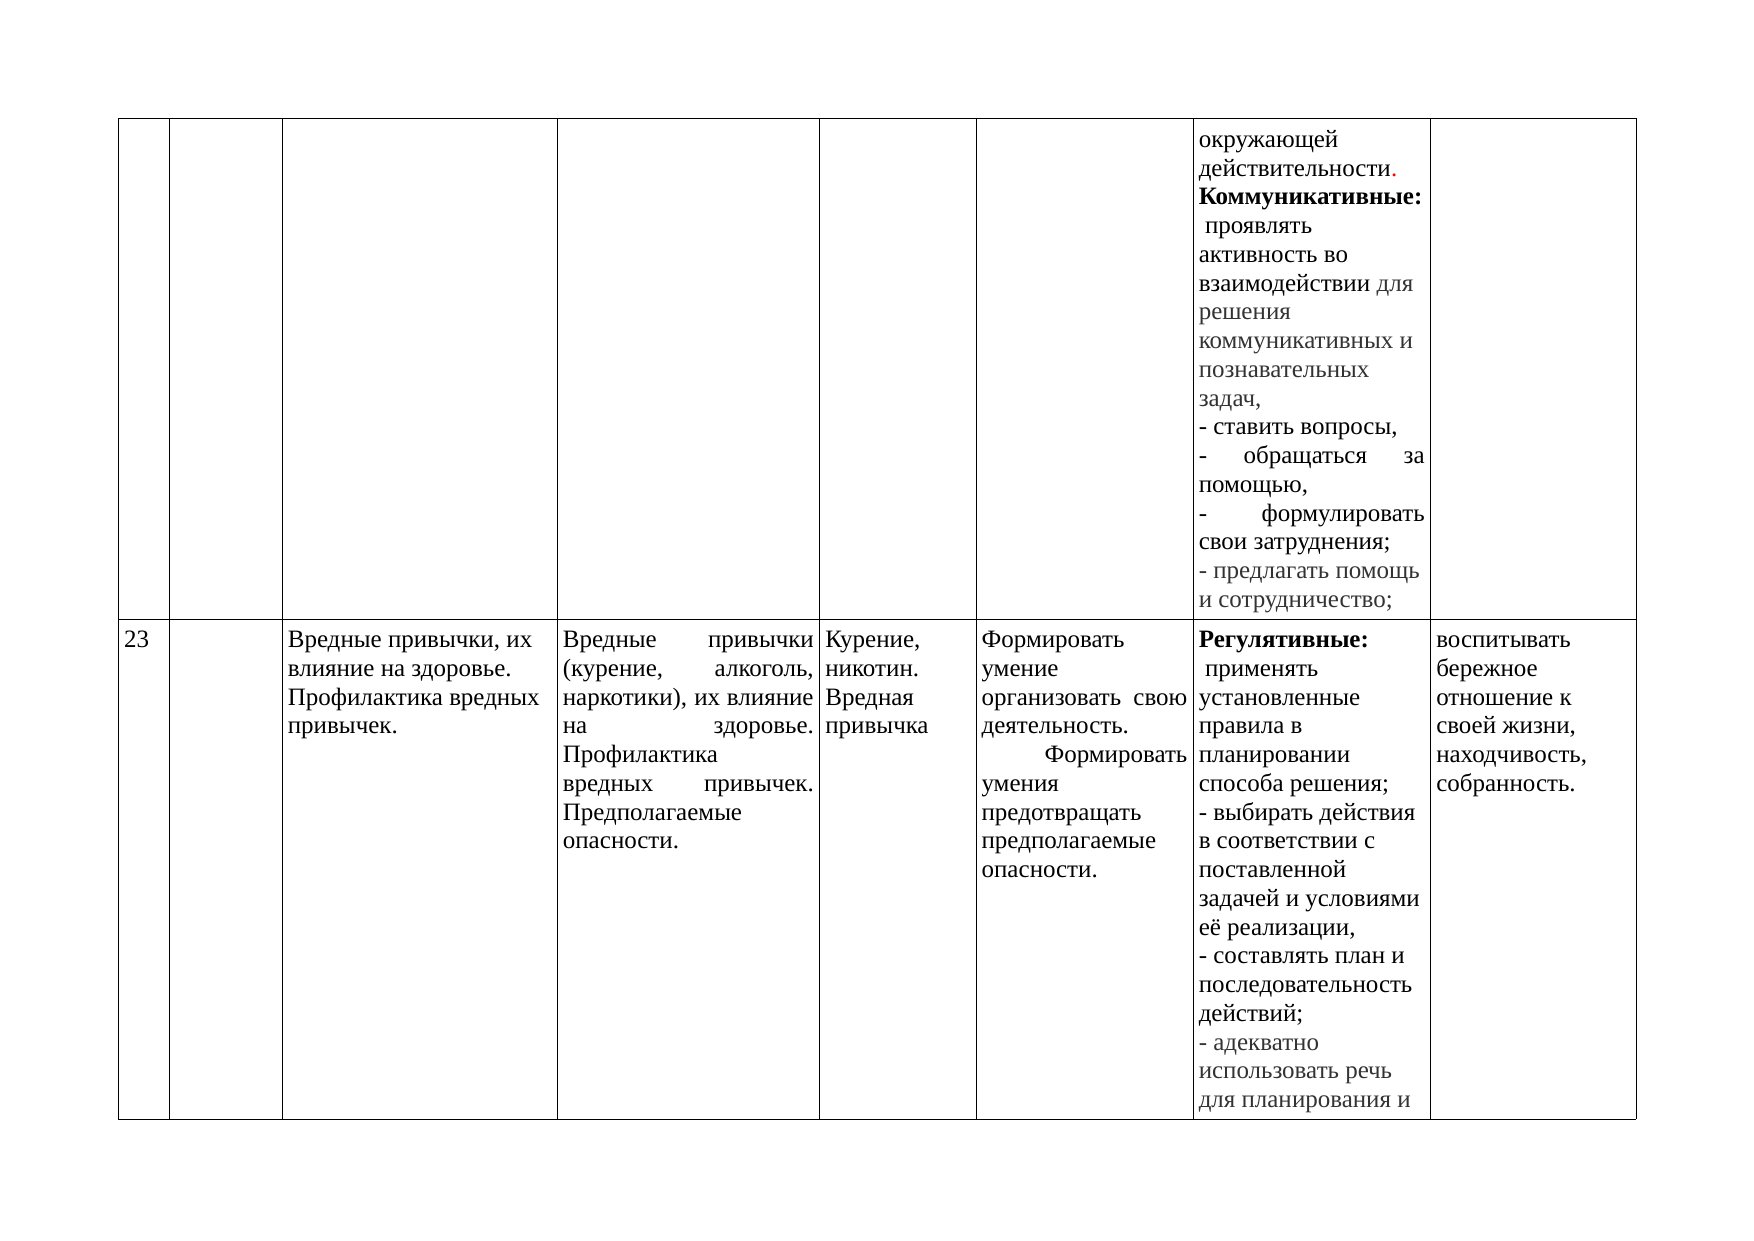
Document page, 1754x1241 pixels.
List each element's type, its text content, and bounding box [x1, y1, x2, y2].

table_cell [170, 119, 282, 618]
table_cell Регулятивные: применять установленные правила в планировании способа решения; - выбирать действия в соответствии с поставленной задачей и условиями её реализации, - составлять план и последовательность действий; - адекватно использовать речь для планирования и [1194, 620, 1430, 1119]
table_cell [283, 119, 557, 618]
table_cell Курение, никотин. Вредная привычка [820, 620, 976, 1119]
table_cell [170, 620, 282, 1119]
table_cell [119, 119, 169, 618]
table_cell [820, 119, 976, 618]
table_cell Вредные привычки, их влияние на здоровье. Профилактика вредных привычек. [283, 620, 557, 1119]
table_cell [558, 119, 819, 618]
table_cell воспитывать бережное отношение к своей жизни, находчивость, собранность. [1431, 620, 1636, 1119]
table_cell [977, 119, 1193, 618]
table_cell 23 [119, 620, 169, 1119]
table_cell Вредные привычки (курение, алкоголь, наркотики), их влияние на здоровье. Профилактика вредных привычек. Предполагаемые опасности. [558, 620, 819, 1119]
table_cell окружающей действительности. Коммуникативные: проявлять активность во взаимодействии для решения коммуникативных и познавательных задач, - ставить вопросы, - обращаться за помощью, - формулировать свои затруднения; - предлагать помощь и сотрудничество; [1194, 119, 1430, 618]
table_cell [1431, 119, 1636, 618]
table_cell Формировать умение организовать свою деятельность. Формировать умения предотвращать предполагаемые опасности. [977, 620, 1193, 1119]
